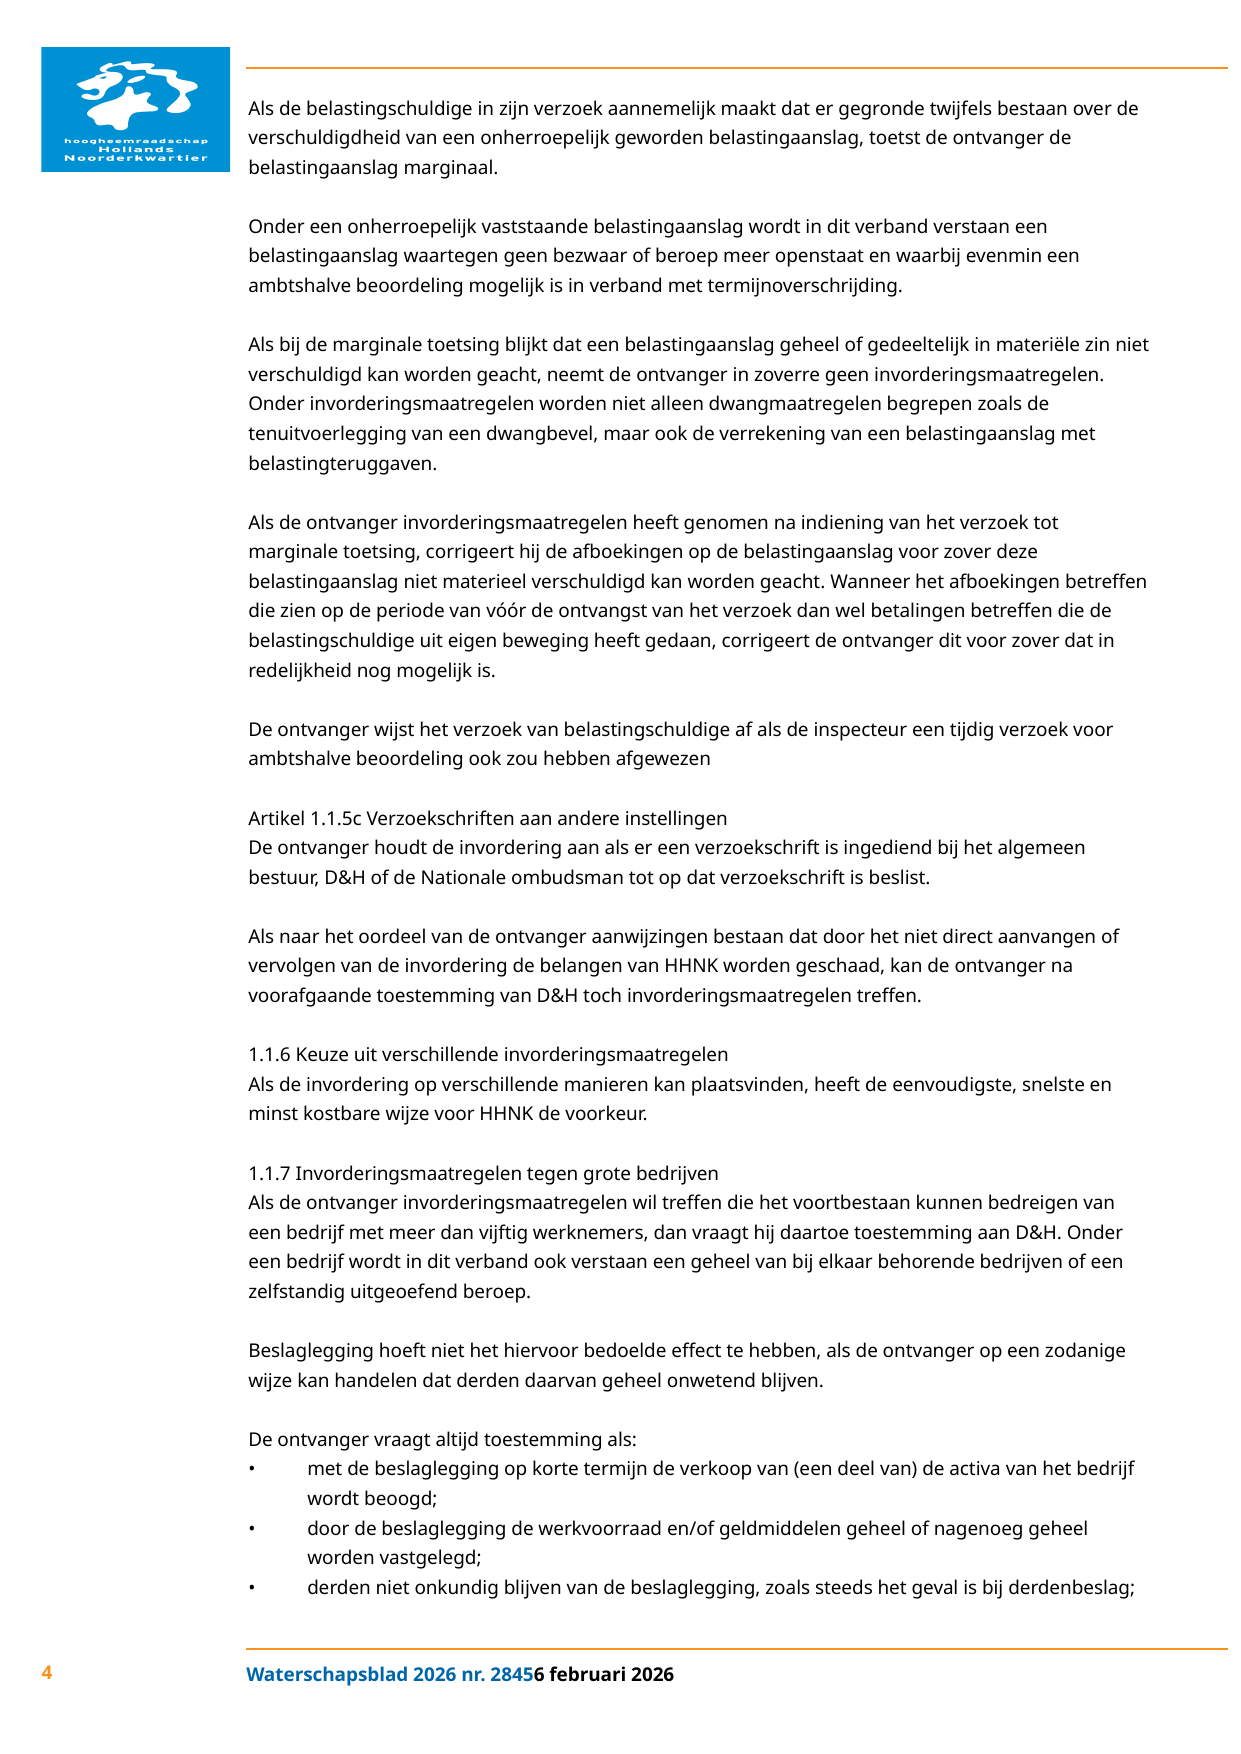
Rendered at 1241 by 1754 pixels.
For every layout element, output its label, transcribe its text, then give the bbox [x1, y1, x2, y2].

text De ontvanger wijst het verzoek van belastingschuldige af als de inspecteur een tijdig verzoek voor ambtshalve beoordeling ook zou hebben afgewezen [248, 716, 1152, 771]
picture [129, 76, 144, 82]
list derden niet onkundig blijven van de beslaglegging, zoals steeds het geval is bij derdenbeslag; [248, 1574, 1152, 1600]
text Als de ontvanger invorderingsmaatregelen wil treffen die het voortbestaan kunnen bedreigen van een bedrijf met meer dan vijftig werknemers, dan vraagt hij daartoe toestemming aan D&H. Onder een bedrijf wordt in dit verband ook verstaan een geheel van bij elkaar behorende bedrijven of een zelfstandig uitgeoefend beroep. [248, 1189, 1152, 1304]
picture [78, 64, 122, 99]
text Als de belastingschuldige in zijn verzoek aannemelijk maakt dat er gegronde twijfels bestaan over de verschuldigdheid van een onherroepelijk geworden belastingaanslag, toetst de ontvanger de belastingaanslag marginaal. [248, 95, 1152, 180]
picture [88, 87, 157, 130]
text Als bij de marginale toetsing blijkt dat een belastingaanslag geheel of gedeeltelijk in materiële zin niet verschuldigd kan worden geacht, neemt de ontvanger in zoverre geen invorderingsmaatregelen. Onder invorderingsmaatregelen worden niet alleen dwangmaatregelen begrepen zoals de tenuitvoerlegging van een dwangbevel, maar ook de verrekening van een belastingaanslag met belastingteruggaven. [248, 331, 1152, 476]
list door de beslaglegging de werkvoorraad en/of geldmiddelen geheel of nagenoeg geheel worden vastgelegd; [248, 1515, 1152, 1570]
text Als naar het oordeel van de ontvanger aanwijzingen bestaan dat door het niet direct aanvangen of vervolgen van de invordering de belangen van HHNK worden geschaad, kan de ontvanger na voorafgaande toestemming van D&H toch invorderingsmaatregelen treffen. [248, 923, 1152, 1008]
text Beslaglegging hoeft niet het hiervoor bedoelde effect te hebben, als de ontvanger op een zodanige wijze kan handelen dat derden daarvan geheel onwetend blijven. [248, 1337, 1152, 1393]
text De ontvanger vraagt altijd toestemming als: [248, 1426, 1152, 1452]
text Als de invordering op verschillende manieren kan plaatsvinden, heeft de eenvoudigste, snelste en minst kostbare wijze voor HHNK de voorkeur. [248, 1071, 1152, 1126]
text Als de ontvanger invorderingsmaatregelen heeft genomen na indiening van het verzoek tot marginale toetsing, corrigeert hij de afboekingen op de belastingaanslag voor zover deze belastingaanslag niet materieel verschuldigd kan worden geacht. Wanneer het afboekingen betreffen die zien op de periode van vóór de ontvangst van het verzoek dan wel betalingen betreffen die de belastingschuldige uit eigen beweging heeft gedaan, corrigeert de ontvanger dit voor zover dat in redelijkheid nog mogelijk is. [248, 509, 1152, 683]
text Artikel 1.1.5c Verzoekschriften aan andere instellingen [248, 805, 1152, 831]
picture [118, 62, 197, 112]
text Onder een onherroepelijk vaststaande belastingaanslag wordt in dit verband verstaan een belastingaanslag waartegen geen bezwaar of beroep meer openstaat en waarbij evenmin een ambtshalve beoordeling mogelijk is in verband met termijnoverschrijding. [248, 213, 1152, 298]
text 1.1.7 Invorderingsmaatregelen tegen grote bedrijven [248, 1160, 1152, 1186]
text De ontvanger houdt de invordering aan als er een verzoekschrift is ingediend bij het algemeen bestuur, D&H of de Nationale ombudsman tot op dat verzoekschrift is beslist. [248, 834, 1152, 890]
list met de beslaglegging op korte termijn de verkoop van (een deel van) de activa van het bedrijf wordt beoogd; [248, 1456, 1152, 1511]
text 1.1.6 Keuze uit verschillende invorderingsmaatregelen [248, 1041, 1152, 1067]
